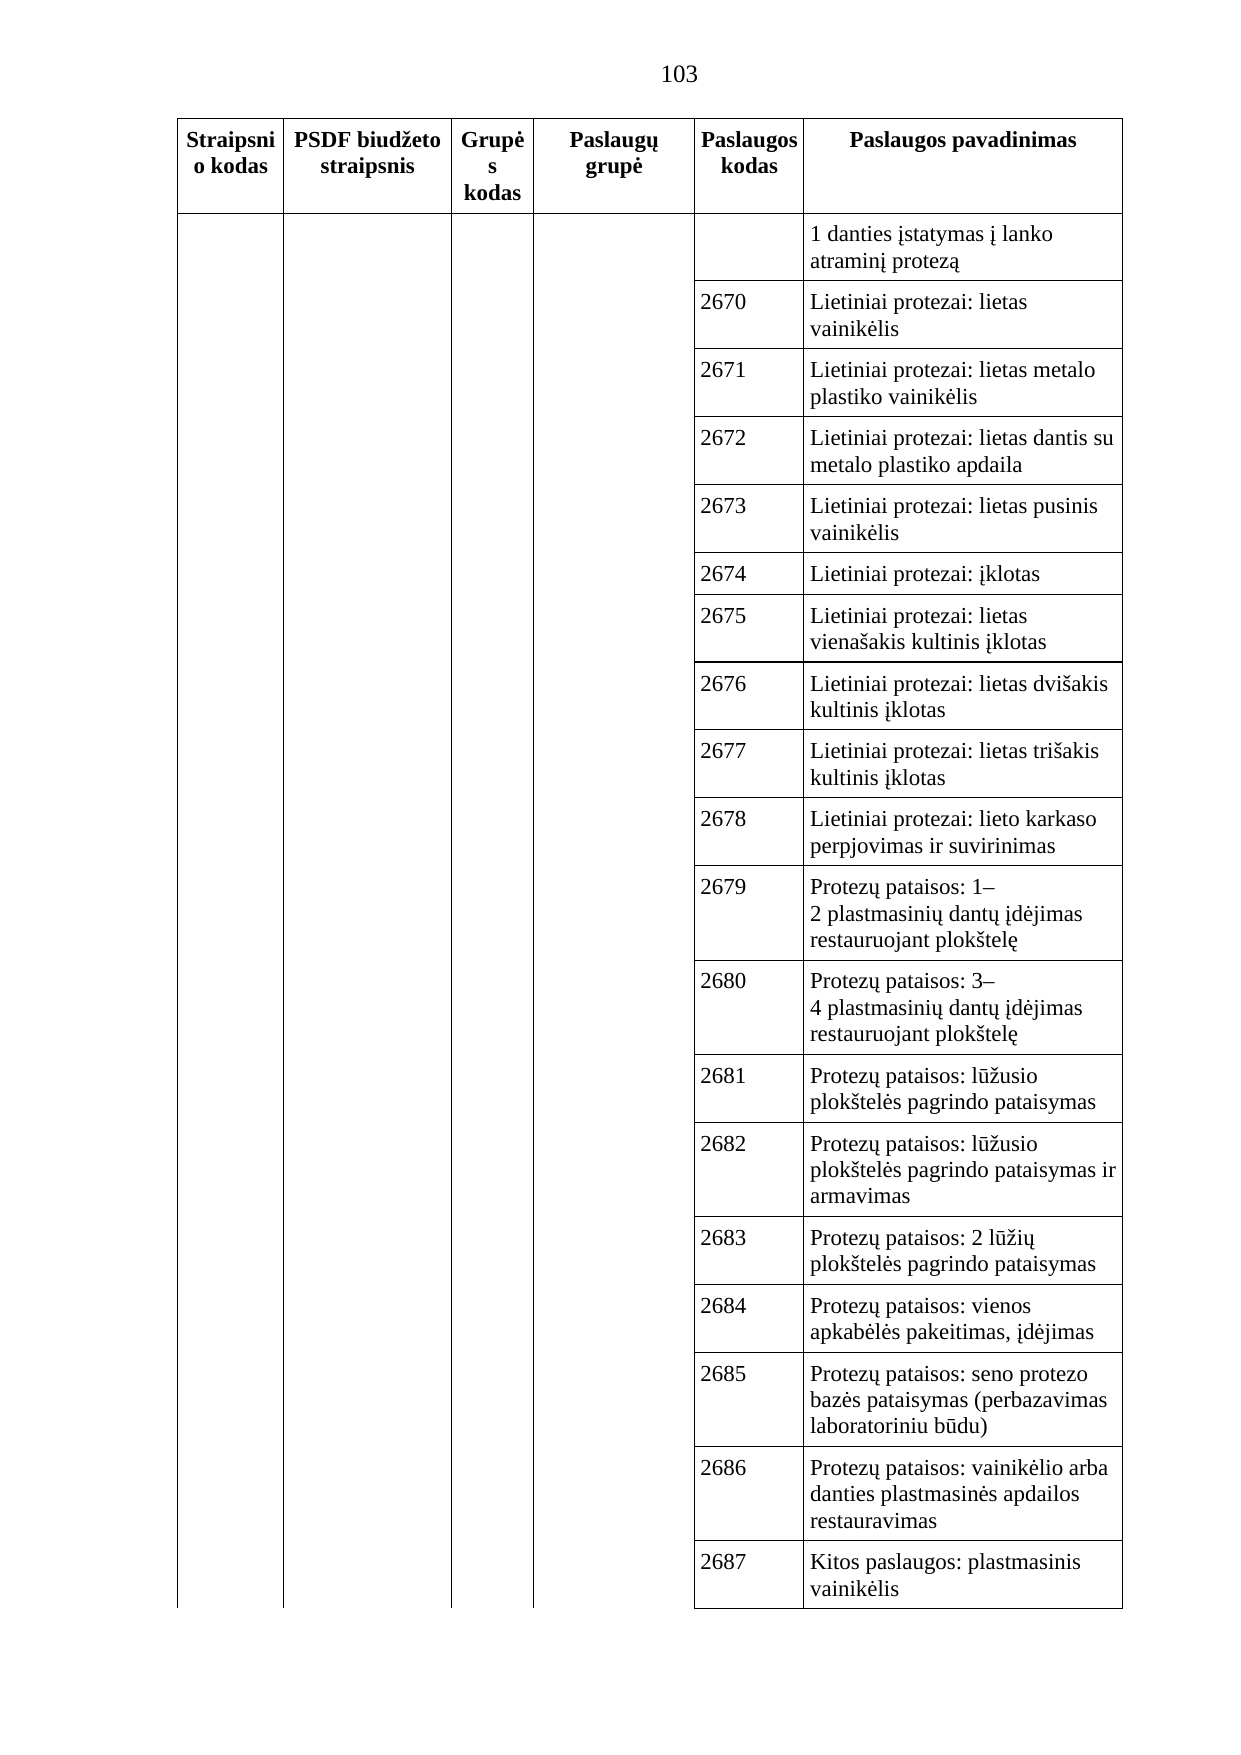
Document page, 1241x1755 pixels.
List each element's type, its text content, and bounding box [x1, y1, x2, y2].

table_cell [178, 865, 283, 959]
table_cell 2682 [695, 1123, 803, 1216]
table_cell 2677 [695, 730, 803, 797]
table_cell [534, 1540, 694, 1608]
table_cell Protezų pataisos: lūžusio plokštelės pagrindo pataisymas [804, 1055, 1122, 1122]
table_cell [178, 797, 283, 865]
table_cell [178, 1446, 283, 1540]
table_cell 2685 [695, 1353, 803, 1446]
table_cell [452, 594, 533, 661]
table_cell [284, 1352, 451, 1446]
table_cell Protezų pataisos: 3–4 plastmasinių dantų įdėjimas restauruojant plokštelę [804, 961, 1122, 1054]
table_header Grupės kodas [452, 119, 533, 212]
table_cell Lietiniai protezai: lietas pusinis vainikėlis [804, 485, 1122, 552]
table_cell [284, 865, 451, 959]
table_cell [178, 416, 283, 484]
table_cell [178, 1216, 283, 1284]
table_cell Lietiniai protezai: lietas vainikėlis [804, 281, 1122, 348]
table_cell [284, 484, 451, 552]
table_cell Lietiniai protezai: lietas vienašakis kultinis įklotas [804, 595, 1122, 661]
table_cell [178, 960, 283, 1054]
table_cell [452, 661, 533, 729]
table_cell [534, 1352, 694, 1446]
table_cell 2678 [695, 798, 803, 865]
table_cell [178, 348, 283, 416]
table_cell Lietiniai protezai: įklotas [804, 553, 1122, 593]
table_cell [284, 416, 451, 484]
table_cell Protezų pataisos: lūžusio plokštelės pagrindo pataisymas ir armavimas [804, 1123, 1122, 1216]
table_cell [284, 1054, 451, 1122]
table_cell [452, 280, 533, 348]
table_cell [284, 594, 451, 661]
table_cell [178, 552, 283, 593]
table_cell 2675 [695, 595, 803, 661]
table_cell [284, 1122, 451, 1216]
table_cell 2681 [695, 1055, 803, 1122]
table_cell [178, 214, 283, 280]
table_cell [534, 729, 694, 797]
table_cell [284, 1540, 451, 1608]
table_header Straipsnio kodas [178, 119, 283, 212]
table_cell [284, 280, 451, 348]
table_cell Kitos paslaugos: plastmasinis vainikėlis [804, 1541, 1122, 1608]
table_header PSDF biudžeto straipsnis [284, 119, 451, 212]
table_cell 2673 [695, 485, 803, 552]
table_cell [534, 280, 694, 348]
table_cell [534, 661, 694, 729]
table_cell 2684 [695, 1285, 803, 1352]
table_header Paslaugos kodas [695, 119, 803, 212]
table_cell Protezų pataisos: seno protezo bazės pataisymas (perbazavimas laboratoriniu būdu) [804, 1353, 1122, 1446]
table_cell 1 danties įstatymas į lanko atraminį protezą [804, 214, 1122, 280]
table_cell [452, 1122, 533, 1216]
table_cell [534, 1122, 694, 1216]
table_cell [178, 1352, 283, 1446]
table_cell 2674 [695, 553, 803, 593]
table_cell [178, 1284, 283, 1352]
table_cell 2676 [695, 663, 803, 729]
table_cell [452, 1054, 533, 1122]
table_cell 2687 [695, 1541, 803, 1608]
table_cell [452, 1352, 533, 1446]
table_cell 2686 [695, 1447, 803, 1540]
table_cell [284, 661, 451, 729]
table_cell [178, 729, 283, 797]
table_cell 2683 [695, 1217, 803, 1284]
table_cell [452, 484, 533, 552]
table_cell Protezų pataisos: vainikėlio arba danties plastmasinės apdailos restauravimas [804, 1447, 1122, 1540]
table_cell [284, 1216, 451, 1284]
table_cell [452, 797, 533, 865]
table_cell 2670 [695, 281, 803, 348]
table_cell [452, 1216, 533, 1284]
table_cell 2679 [695, 866, 803, 959]
table_cell Protezų pataisos: 2 lūžių plokštelės pagrindo pataisymas [804, 1217, 1122, 1284]
table_cell [534, 1216, 694, 1284]
table_cell [534, 214, 694, 280]
table_cell [284, 729, 451, 797]
table_cell [178, 1122, 283, 1216]
table_cell [534, 960, 694, 1054]
table_cell [534, 1054, 694, 1122]
table_cell [452, 865, 533, 959]
table_cell [284, 1284, 451, 1352]
table_cell [452, 1540, 533, 1608]
table_cell [178, 1054, 283, 1122]
table_cell [284, 348, 451, 416]
table_cell Protezų pataisos: 1–2 plastmasinių dantų įdėjimas restauruojant plokštelę [804, 866, 1122, 959]
table_cell Lietiniai protezai: lietas dantis su metalo plastiko apdaila [804, 417, 1122, 484]
table_cell [695, 214, 803, 280]
table_cell [534, 348, 694, 416]
table_cell [534, 797, 694, 865]
table_cell [534, 594, 694, 661]
table_cell Lietiniai protezai: lietas trišakis kultinis įklotas [804, 730, 1122, 797]
table_cell [284, 797, 451, 865]
table_cell [452, 960, 533, 1054]
table_cell [534, 1284, 694, 1352]
table_cell [178, 280, 283, 348]
table_cell 2672 [695, 417, 803, 484]
table_cell [178, 484, 283, 552]
table_cell [452, 348, 533, 416]
table_header Paslaugų grupė [534, 119, 694, 212]
table_cell [534, 484, 694, 552]
table_cell 2671 [695, 349, 803, 416]
table_cell 2680 [695, 961, 803, 1054]
table_cell Protezų pataisos: vienos apkabėlės pakeitimas, įdėjimas [804, 1285, 1122, 1352]
table_cell [178, 1540, 283, 1608]
table_cell [452, 1284, 533, 1352]
table_cell [452, 416, 533, 484]
table_cell [284, 552, 451, 593]
table_cell [178, 661, 283, 729]
table_header Paslaugos pavadinimas [804, 119, 1122, 212]
table_cell [284, 214, 451, 280]
table_cell [178, 594, 283, 661]
table_cell [534, 416, 694, 484]
table_cell [284, 1446, 451, 1540]
table_cell [452, 729, 533, 797]
table_cell [534, 552, 694, 593]
table_cell [284, 960, 451, 1054]
table_cell [452, 1446, 533, 1540]
table_cell Lietiniai protezai: lieto karkaso perpjovimas ir suvirinimas [804, 798, 1122, 865]
table_cell [534, 1446, 694, 1540]
table_cell [452, 552, 533, 593]
table_cell Lietiniai protezai: lietas metalo plastiko vainikėlis [804, 349, 1122, 416]
table_cell [452, 214, 533, 280]
table_cell Lietiniai protezai: lietas dvišakis kultinis įklotas [804, 663, 1122, 729]
table_cell [534, 865, 694, 959]
